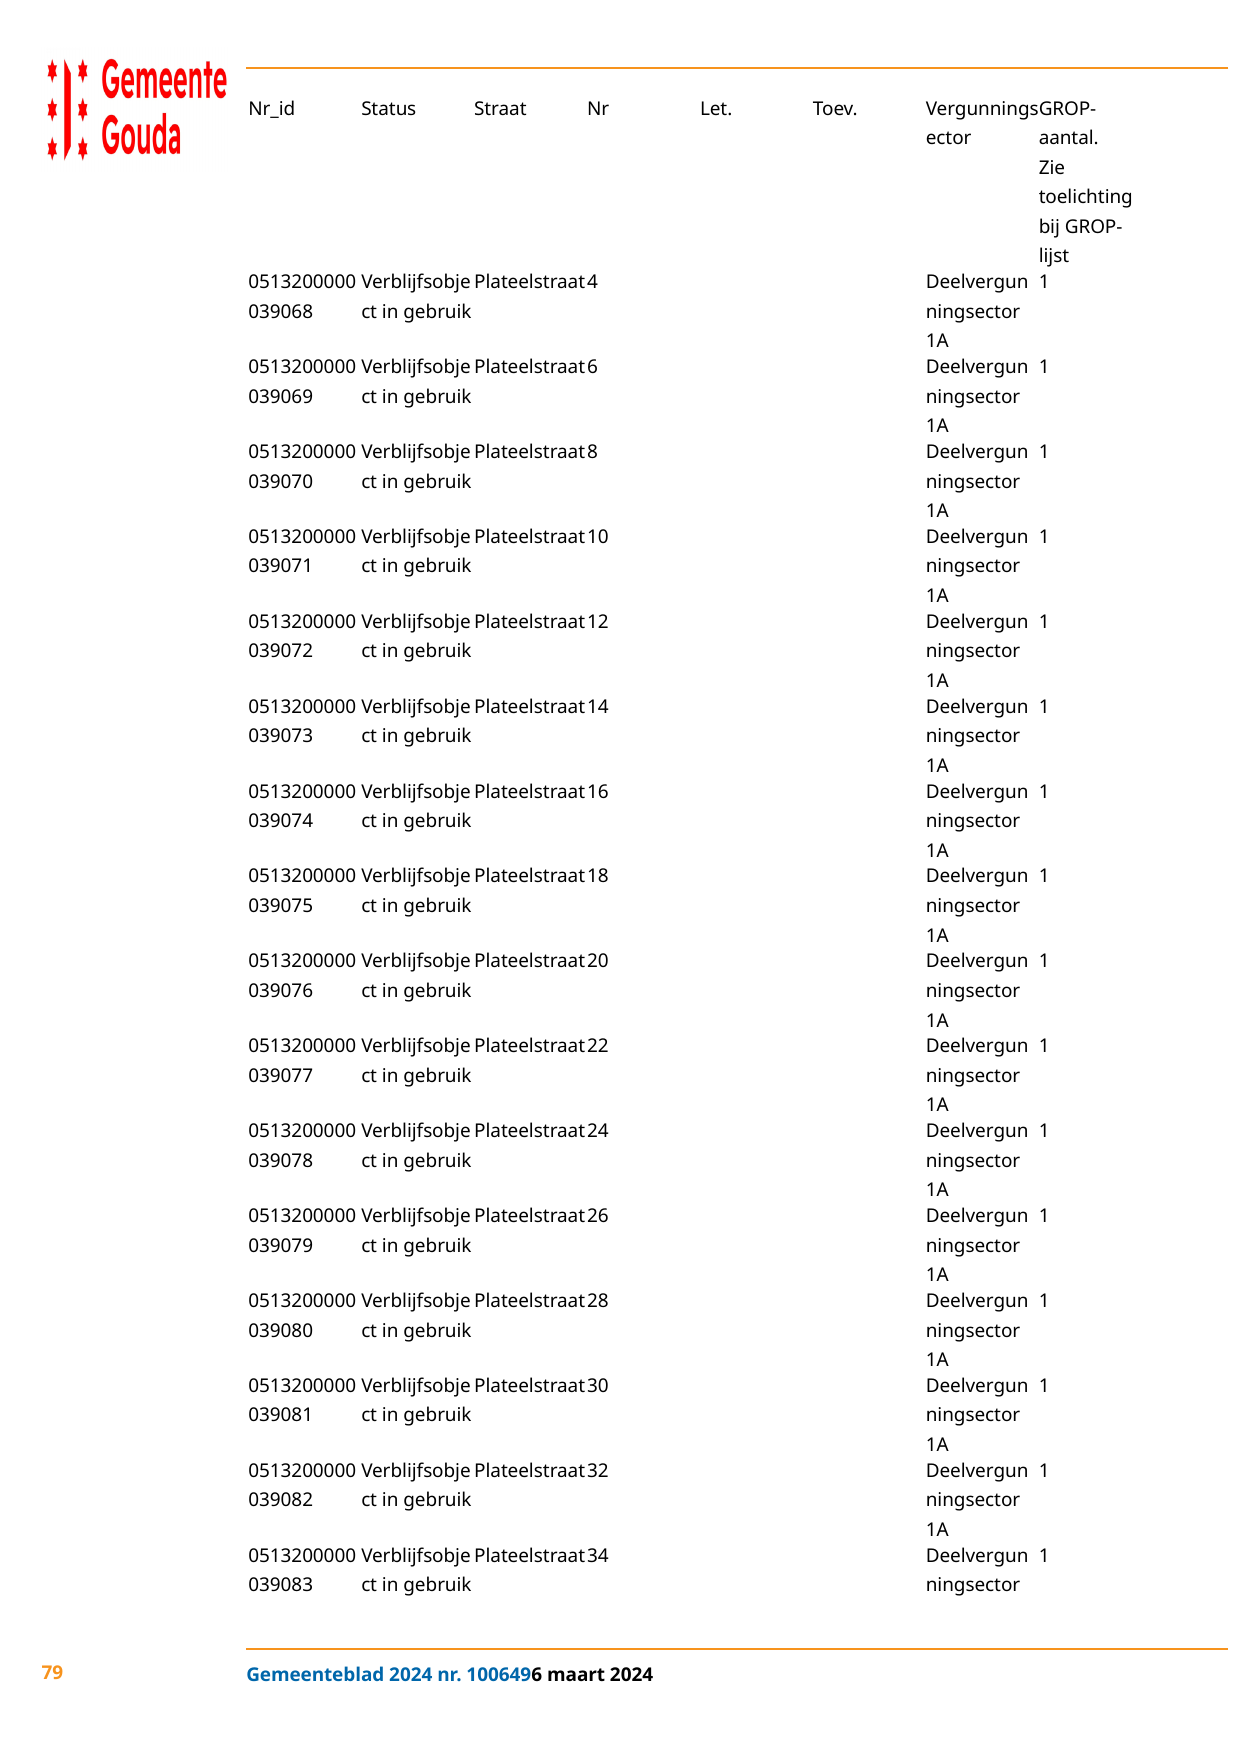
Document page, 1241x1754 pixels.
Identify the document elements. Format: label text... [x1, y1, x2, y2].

table_cell 1 [1039, 1202, 1152, 1287]
table_cell 0513200000039075 [248, 863, 361, 948]
table_cell Verblijfsobject in gebruik [361, 608, 474, 693]
table_cell Plateelstraat [474, 353, 587, 438]
table_cell 24 [587, 1118, 700, 1202]
table_header Nr_id [248, 95, 361, 268]
table_cell 20 [587, 948, 700, 1032]
table_cell 1 [1039, 948, 1152, 1032]
table_cell 1 [1039, 269, 1152, 353]
table_cell Verblijfsobject in gebruik [361, 1287, 474, 1372]
table_cell 1 [1039, 863, 1152, 948]
table_cell Deelvergunningsector 1A [926, 1287, 1038, 1372]
table_cell Verblijfsobject in gebruik [361, 1457, 474, 1542]
table_cell [700, 948, 813, 1032]
table_cell 14 [587, 693, 700, 778]
table_cell Deelvergunningsector 1A [926, 608, 1038, 693]
table_cell 0513200000039073 [248, 693, 361, 778]
table_cell 0513200000039078 [248, 1118, 361, 1202]
table_cell 6 [587, 353, 700, 438]
table_cell [813, 523, 926, 608]
table_cell Plateelstraat [474, 1202, 587, 1287]
table_cell Deelvergunningsector 1A [926, 863, 1038, 948]
table_cell 30 [587, 1372, 700, 1457]
table_cell [813, 948, 926, 1032]
table_cell 34 [587, 1542, 700, 1597]
table_cell 8 [587, 438, 700, 523]
table_cell Verblijfsobject in gebruik [361, 1202, 474, 1287]
table_cell 12 [587, 608, 700, 693]
table_cell 4 [587, 269, 700, 353]
table_cell Verblijfsobject in gebruik [361, 948, 474, 1032]
table_cell Plateelstraat [474, 523, 587, 608]
table_cell 26 [587, 1202, 700, 1287]
table_cell [700, 1457, 813, 1542]
table_cell Deelvergunningsector 1A [926, 1372, 1038, 1457]
picture [41, 47, 231, 172]
table_cell Deelvergunningsector 1A [926, 353, 1038, 438]
table_header Vergunningsector [926, 95, 1038, 268]
table_cell Plateelstraat [474, 1457, 587, 1542]
table_cell Verblijfsobject in gebruik [361, 1033, 474, 1117]
table_cell Deelvergunningsector 1A [926, 1118, 1038, 1202]
table_cell 0513200000039082 [248, 1457, 361, 1542]
table_cell Deelvergunningsector 1A [926, 948, 1038, 1032]
table_cell 0513200000039072 [248, 608, 361, 693]
table_cell [813, 1202, 926, 1287]
table_cell Deelvergunningsector 1A [926, 1457, 1038, 1542]
table_cell Verblijfsobject in gebruik [361, 1372, 474, 1457]
table_cell 0513200000039069 [248, 353, 361, 438]
table_cell [700, 778, 813, 863]
table_header Let. [700, 95, 813, 268]
table_cell [700, 863, 813, 948]
table_cell [700, 1542, 813, 1597]
table_cell Plateelstraat [474, 1118, 587, 1202]
table_cell 18 [587, 863, 700, 948]
table_cell Plateelstraat [474, 1033, 587, 1117]
table_cell Deelvergunningsector 1A [926, 693, 1038, 778]
table_cell 0513200000039083 [248, 1542, 361, 1597]
table_cell [813, 1542, 926, 1597]
table_cell 1 [1039, 608, 1152, 693]
table_cell 0513200000039074 [248, 778, 361, 863]
table_cell 0513200000039070 [248, 438, 361, 523]
table_cell 1 [1039, 1372, 1152, 1457]
table_header Toev. [813, 95, 926, 268]
table_header Status [361, 95, 474, 268]
table_cell [700, 1033, 813, 1117]
table_cell 0513200000039068 [248, 269, 361, 353]
table_cell Verblijfsobject in gebruik [361, 353, 474, 438]
table_cell 1 [1039, 353, 1152, 438]
table_cell Plateelstraat [474, 1542, 587, 1597]
table_cell Plateelstraat [474, 608, 587, 693]
table_cell [700, 1118, 813, 1202]
table_cell [700, 693, 813, 778]
table_cell Deelvergunningsector 1A [926, 778, 1038, 863]
table_cell [813, 608, 926, 693]
table_cell Plateelstraat [474, 778, 587, 863]
table_cell Plateelstraat [474, 438, 587, 523]
table_cell [813, 1287, 926, 1372]
table_cell 16 [587, 778, 700, 863]
table_header Nr [587, 95, 700, 268]
table_cell 1 [1039, 438, 1152, 523]
table_cell Verblijfsobject in gebruik [361, 438, 474, 523]
table_cell Verblijfsobject in gebruik [361, 1118, 474, 1202]
table_cell Verblijfsobject in gebruik [361, 523, 474, 608]
table_cell [700, 1202, 813, 1287]
table_cell 32 [587, 1457, 700, 1542]
table_cell Plateelstraat [474, 863, 587, 948]
table_cell 0513200000039077 [248, 1033, 361, 1117]
table_cell [700, 523, 813, 608]
table_cell [813, 1118, 926, 1202]
table_cell Plateelstraat [474, 948, 587, 1032]
table_cell 0513200000039076 [248, 948, 361, 1032]
table_cell 1 [1039, 523, 1152, 608]
table_cell Deelvergunningsector 1A [926, 1033, 1038, 1117]
table_cell 1 [1039, 693, 1152, 778]
table_cell 0513200000039071 [248, 523, 361, 608]
table_header GROP-aantal. Zie toelichting bij GROP-lijst [1039, 95, 1152, 268]
table_cell 10 [587, 523, 700, 608]
table_cell Deelvergunningsector 1A [926, 269, 1038, 353]
table_cell Plateelstraat [474, 1287, 587, 1372]
table_cell 1 [1039, 1457, 1152, 1542]
table_cell [700, 608, 813, 693]
table_cell [700, 1287, 813, 1372]
table_cell [813, 269, 926, 353]
table_cell 1 [1039, 1287, 1152, 1372]
table_cell [813, 353, 926, 438]
table_cell 1 [1039, 1542, 1152, 1597]
table_cell Verblijfsobject in gebruik [361, 778, 474, 863]
table_cell [813, 778, 926, 863]
table_cell Verblijfsobject in gebruik [361, 863, 474, 948]
table_cell 1 [1039, 778, 1152, 863]
table_cell Deelvergunningsector 1A [926, 1202, 1038, 1287]
table_cell [700, 353, 813, 438]
table_cell [700, 438, 813, 523]
table_cell Deelvergunningsector 1A [926, 438, 1038, 523]
table_cell 0513200000039080 [248, 1287, 361, 1372]
table_cell [700, 1372, 813, 1457]
table_cell Verblijfsobject in gebruik [361, 693, 474, 778]
table_cell 1 [1039, 1118, 1152, 1202]
table_cell [813, 1033, 926, 1117]
table_cell Plateelstraat [474, 693, 587, 778]
table_cell 1 [1039, 1033, 1152, 1117]
table_cell [813, 1457, 926, 1542]
table_cell Plateelstraat [474, 1372, 587, 1457]
table_cell [700, 269, 813, 353]
table_cell [813, 693, 926, 778]
table_cell 0513200000039079 [248, 1202, 361, 1287]
table_cell 22 [587, 1033, 700, 1117]
table_header Straat [474, 95, 587, 268]
table_cell 0513200000039081 [248, 1372, 361, 1457]
table_cell [813, 863, 926, 948]
table_cell 28 [587, 1287, 700, 1372]
table_cell [813, 438, 926, 523]
table_cell Deelvergunningsector 1A [926, 523, 1038, 608]
table_cell Deelvergunningsector [926, 1542, 1038, 1597]
table_cell Plateelstraat [474, 269, 587, 353]
table_cell Verblijfsobject in gebruik [361, 1542, 474, 1597]
table_cell [813, 1372, 926, 1457]
table_cell Verblijfsobject in gebruik [361, 269, 474, 353]
